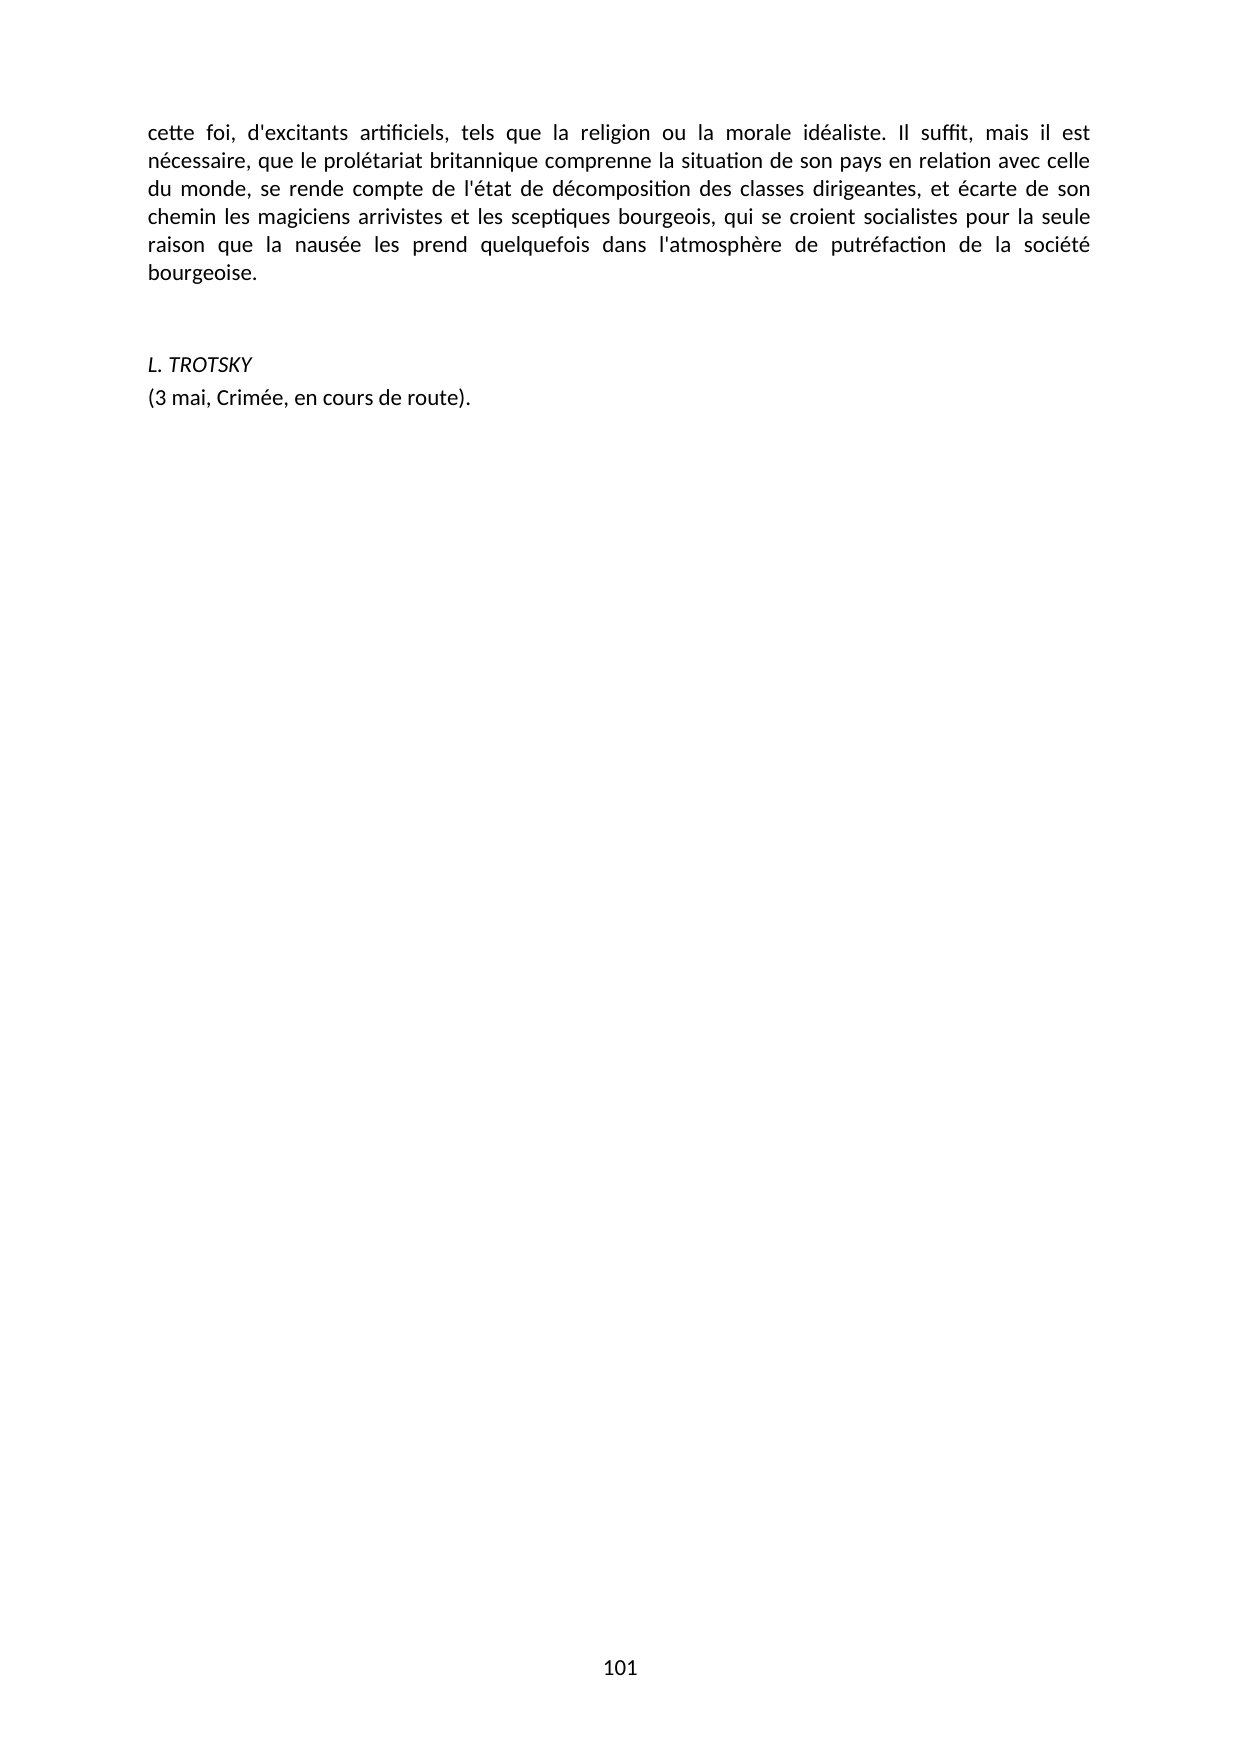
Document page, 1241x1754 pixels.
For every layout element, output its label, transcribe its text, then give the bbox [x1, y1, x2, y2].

text (3 mai, Crimée, en cours de route). [148, 383, 1093, 411]
text L. TROTSKY [148, 323, 1093, 379]
text cette foi, d'excitants artificiels, tels que la religion ou la morale idéaliste. Il suffit, mais il est nécessaire, que le prolétariat britannique comprenne la situation de son pays en relation avec celle du monde, se rende compte de l'état de décomposition des classes dirigeantes, et écarte de son chemin les magiciens arrivistes et les sceptiques bourgeois, qui se croient socialistes pour la seule raison que la nausée les prend quelquefois dans l'atmosphère de putréfaction de la société bourgeoise. [148, 118, 1093, 286]
